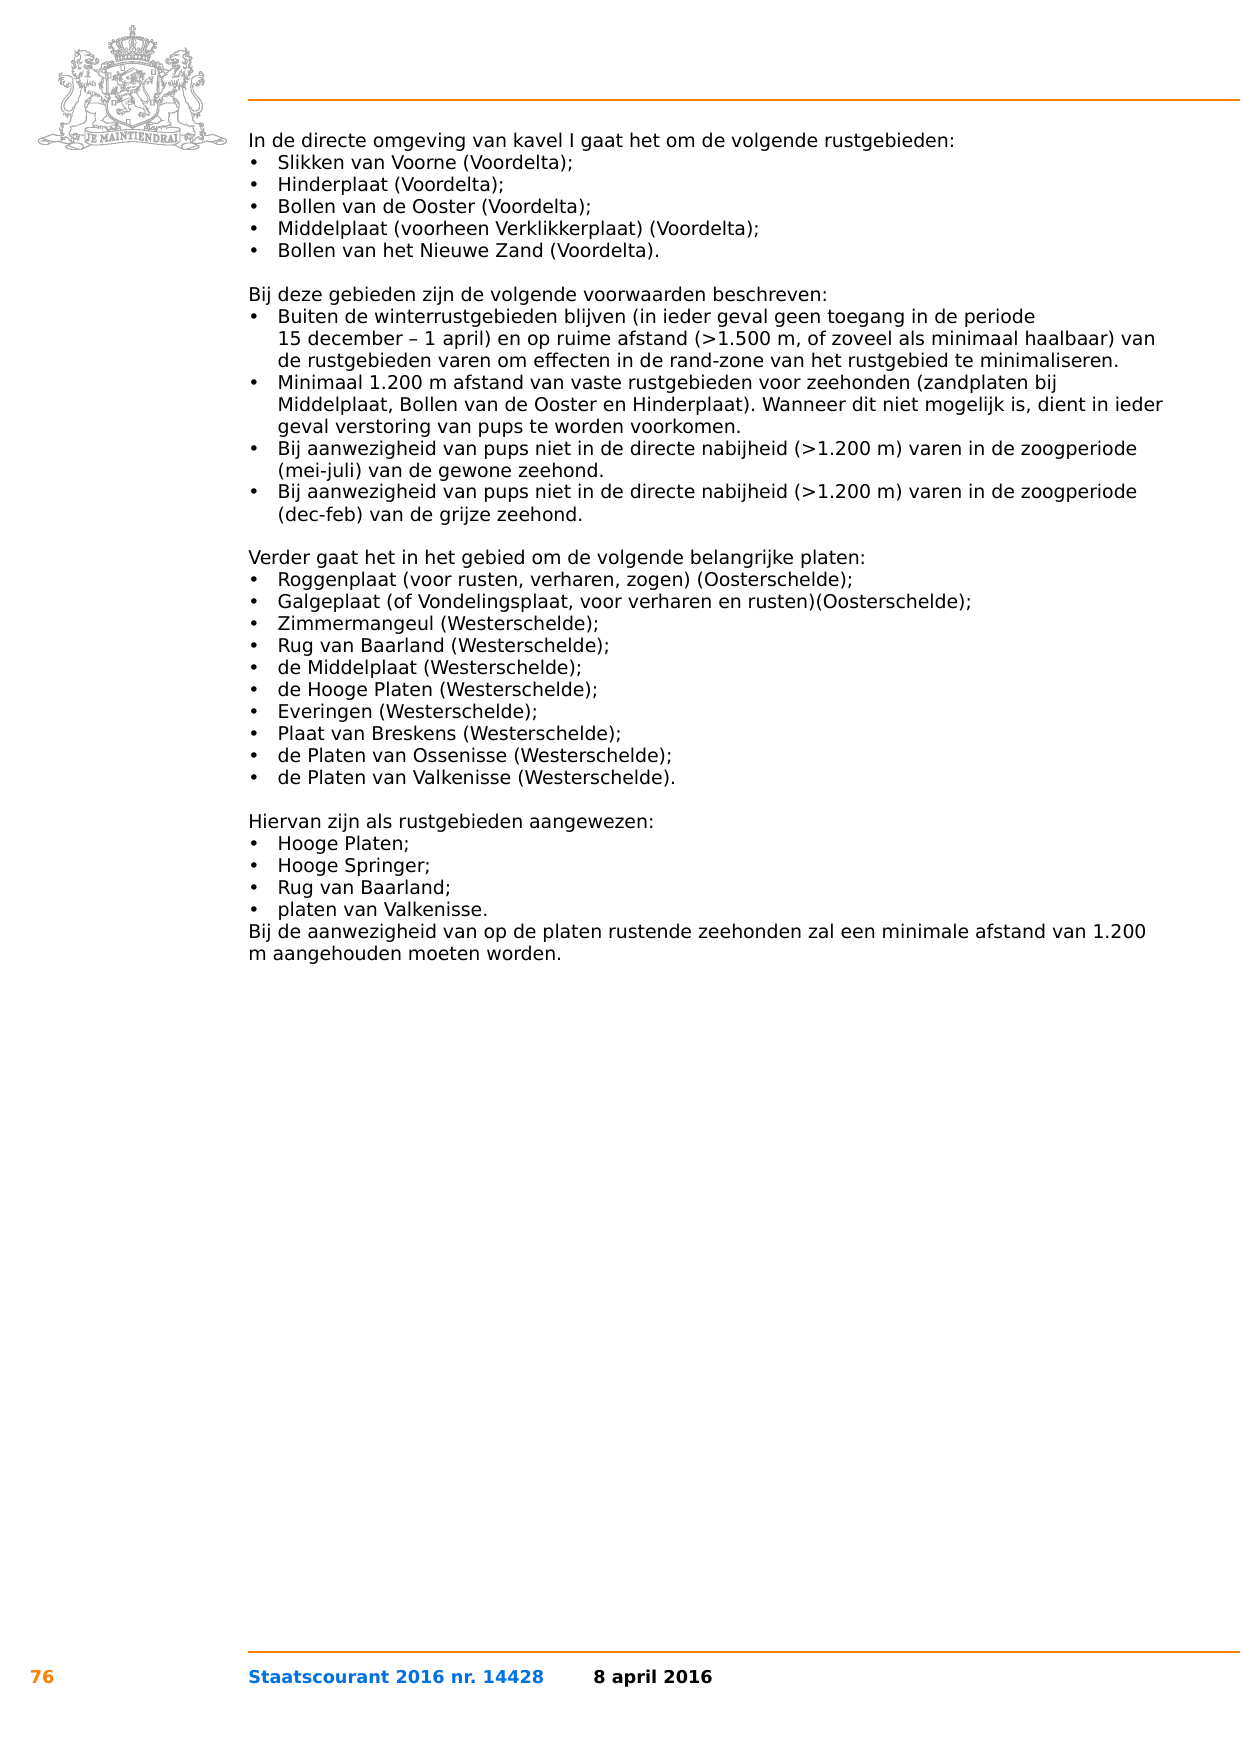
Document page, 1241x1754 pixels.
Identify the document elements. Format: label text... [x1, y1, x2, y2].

text • Bij aanwezigheid van pups niet in de directe nabijheid (>1.200 m) varen in de zoogperiode (mei-juli) van de gewone zeehond. [248, 437, 1163, 481]
text Verder gaat het in het gebied om de volgende belangrijke platen: [248, 547, 1163, 569]
text Bij de aanwezigheid van op de platen rustende zeehonden zal een minimale afstand van 1.200 m aangehouden moeten worden. [248, 921, 1163, 965]
text • Bollen van de Ooster (Voordelta); [248, 196, 1163, 218]
text • Middelplaat (voorheen Verklikkerplaat) (Voordelta); [248, 218, 1163, 240]
text • Zimmermangeul (Westerschelde); [248, 613, 1163, 635]
text • Hooge Platen; [248, 833, 1163, 855]
text • Bij aanwezigheid van pups niet in de directe nabijheid (>1.200 m) varen in de zoogperiode (dec-feb) van de grijze zeehond. [248, 481, 1163, 525]
picture [38, 25, 227, 150]
text Hiervan zijn als rustgebieden aangewezen: [248, 811, 1163, 833]
text • Everingen (Westerschelde); [248, 701, 1163, 723]
text • platen van Valkenisse. [248, 899, 1163, 921]
text • Galgeplaat (of Vondelingsplaat, voor verharen en rusten)(Oosterschelde); [248, 591, 1163, 613]
text • Buiten de winterrustgebieden blijven (in ieder geval geen toegang in de periode 15 december – 1 april) en op ruime afstand (>1.500 m, of zoveel als minimaal haalbaar) van de rustgebieden varen om effecten in de rand-zone van het rustgebied te minimaliseren. [248, 306, 1163, 372]
text • Minimaal 1.200 m afstand van vaste rustgebieden voor zeehonden (zandplaten bij Middelplaat, Bollen van de Ooster en Hinderplaat). Wanneer dit niet mogelijk is, dient in ieder geval verstoring van pups te worden voorkomen. [248, 372, 1163, 437]
text • de Platen van Ossenisse (Westerschelde); [248, 745, 1163, 767]
text • Rug van Baarland; [248, 877, 1163, 899]
text • Bollen van het Nieuwe Zand (Voordelta). [248, 240, 1163, 262]
text Bij deze gebieden zijn de volgende voorwaarden beschreven: [248, 284, 1163, 306]
text • Hooge Springer; [248, 855, 1163, 877]
text • de Middelplaat (Westerschelde); [248, 657, 1163, 679]
text • Rug van Baarland (Westerschelde); [248, 635, 1163, 657]
text • Roggenplaat (voor rusten, verharen, zogen) (Oosterschelde); [248, 569, 1163, 591]
text • Plaat van Breskens (Westerschelde); [248, 723, 1163, 745]
text • de Platen van Valkenisse (Westerschelde). [248, 767, 1163, 789]
text • Slikken van Voorne (Voordelta); [248, 152, 1163, 174]
text • de Hooge Platen (Westerschelde); [248, 679, 1163, 701]
text • Hinderplaat (Voordelta); [248, 174, 1163, 196]
text In de directe omgeving van kavel I gaat het om de volgende rustgebieden: [248, 130, 1163, 152]
